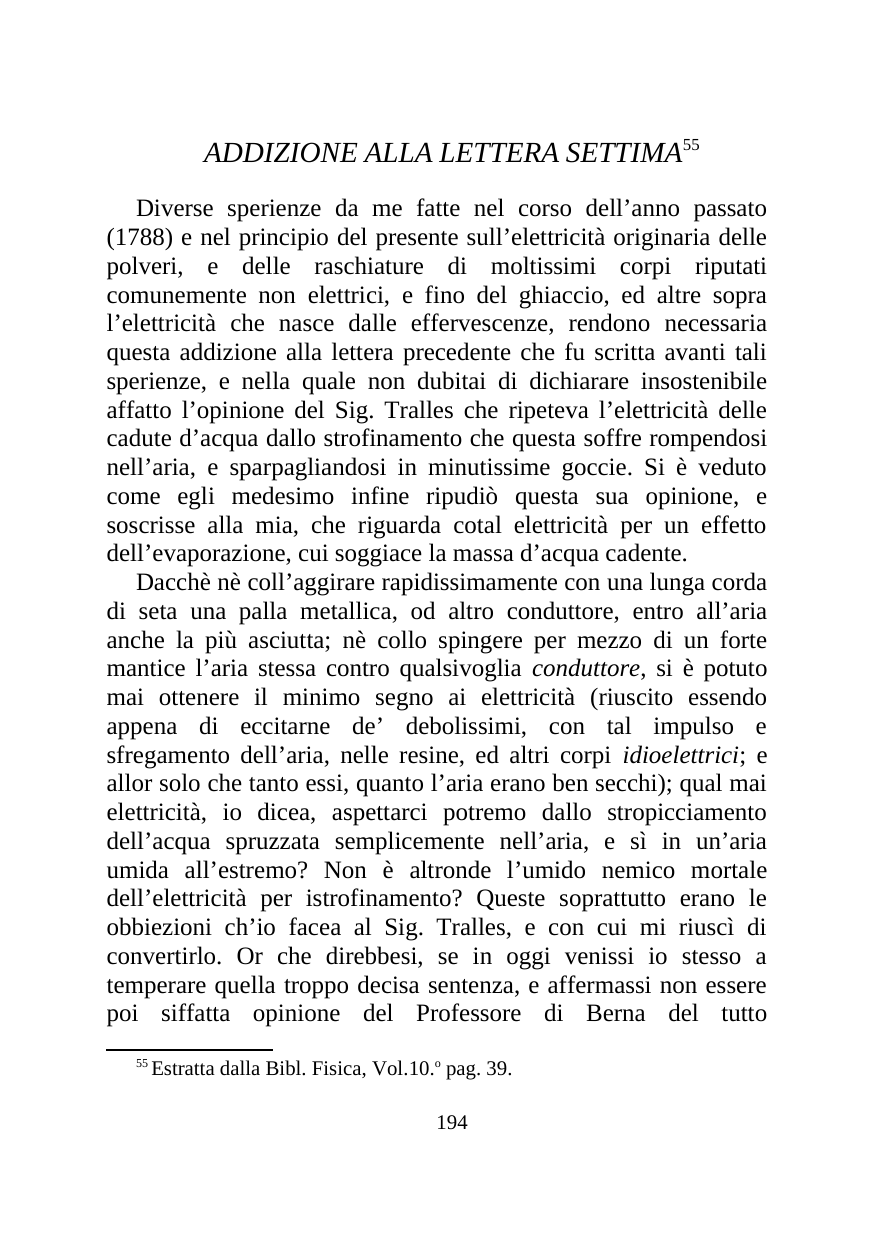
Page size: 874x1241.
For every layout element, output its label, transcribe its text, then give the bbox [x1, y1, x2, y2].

text Estratta dalla Bibl. Fisica, Vol.10.o pag. 39. [106, 1056, 768, 1080]
text Dacchè nè coll’aggirare rapidissimamente con una lunga corda di seta una palla metallica, od altro conduttore, entro all’aria anche la più asciutta; nè collo spingere per mezzo di un forte mantice l’aria stessa contro qualsivoglia conduttore, si è potuto mai ottenere il minimo segno ai elettricità (riuscito essendo appena di eccitarne de’ debolissimi, con tal impulso e sfregamento dell’aria, nelle resine, ed altri corpi idioelettrici; e allor solo che tanto essi, quanto l’aria erano ben secchi); qual mai elettricità, io dicea, aspettarci potremo dallo stropicciamento dell’acqua spruzzata semplicemente nell’aria, e sì in un’aria umida all’estremo? Non è altronde l’umido nemico mortale dell’elettricità per istrofinamento? Queste soprattutto erano le obbiezioni ch’io facea al Sig. Tralles, e con cui mi riuscì di convertirlo. Or che direbbesi, se in oggi venissi io stesso a temperare quella troppo decisa sentenza, e affermassi non essere poi siffatta opinione del Professore di Berna del tutto [106, 567, 768, 1027]
subtitle ADDIZIONE ALLA LETTERA SETTIMA [106, 135, 768, 168]
text Diverse sperienze da me fatte nel corso dell’anno passato (1788) e nel principio del presente sull’elettricità originaria delle polveri, e delle raschiature di moltissimi corpi riputati comunemente non elettrici, e fino del ghiaccio, ed altre sopra l’elettricità che nasce dalle effervescenze, rendono necessaria questa addizione alla lettera precedente che fu scritta avanti tali sperienze, e nella quale non dubitai di dichiarare insostenibile affatto l’opinione del Sig. Tralles che ripeteva l’elettricità delle cadute d’acqua dallo strofinamento che questa soffre rompendosi nell’aria, e sparpagliandosi in minutissime goccie. Si è veduto come egli medesimo infine ripudiò questa sua opinione, e soscrisse alla mia, che riguarda cotal elettricità per un effetto dell’evaporazione, cui soggiace la massa d’acqua cadente. [106, 193, 768, 567]
